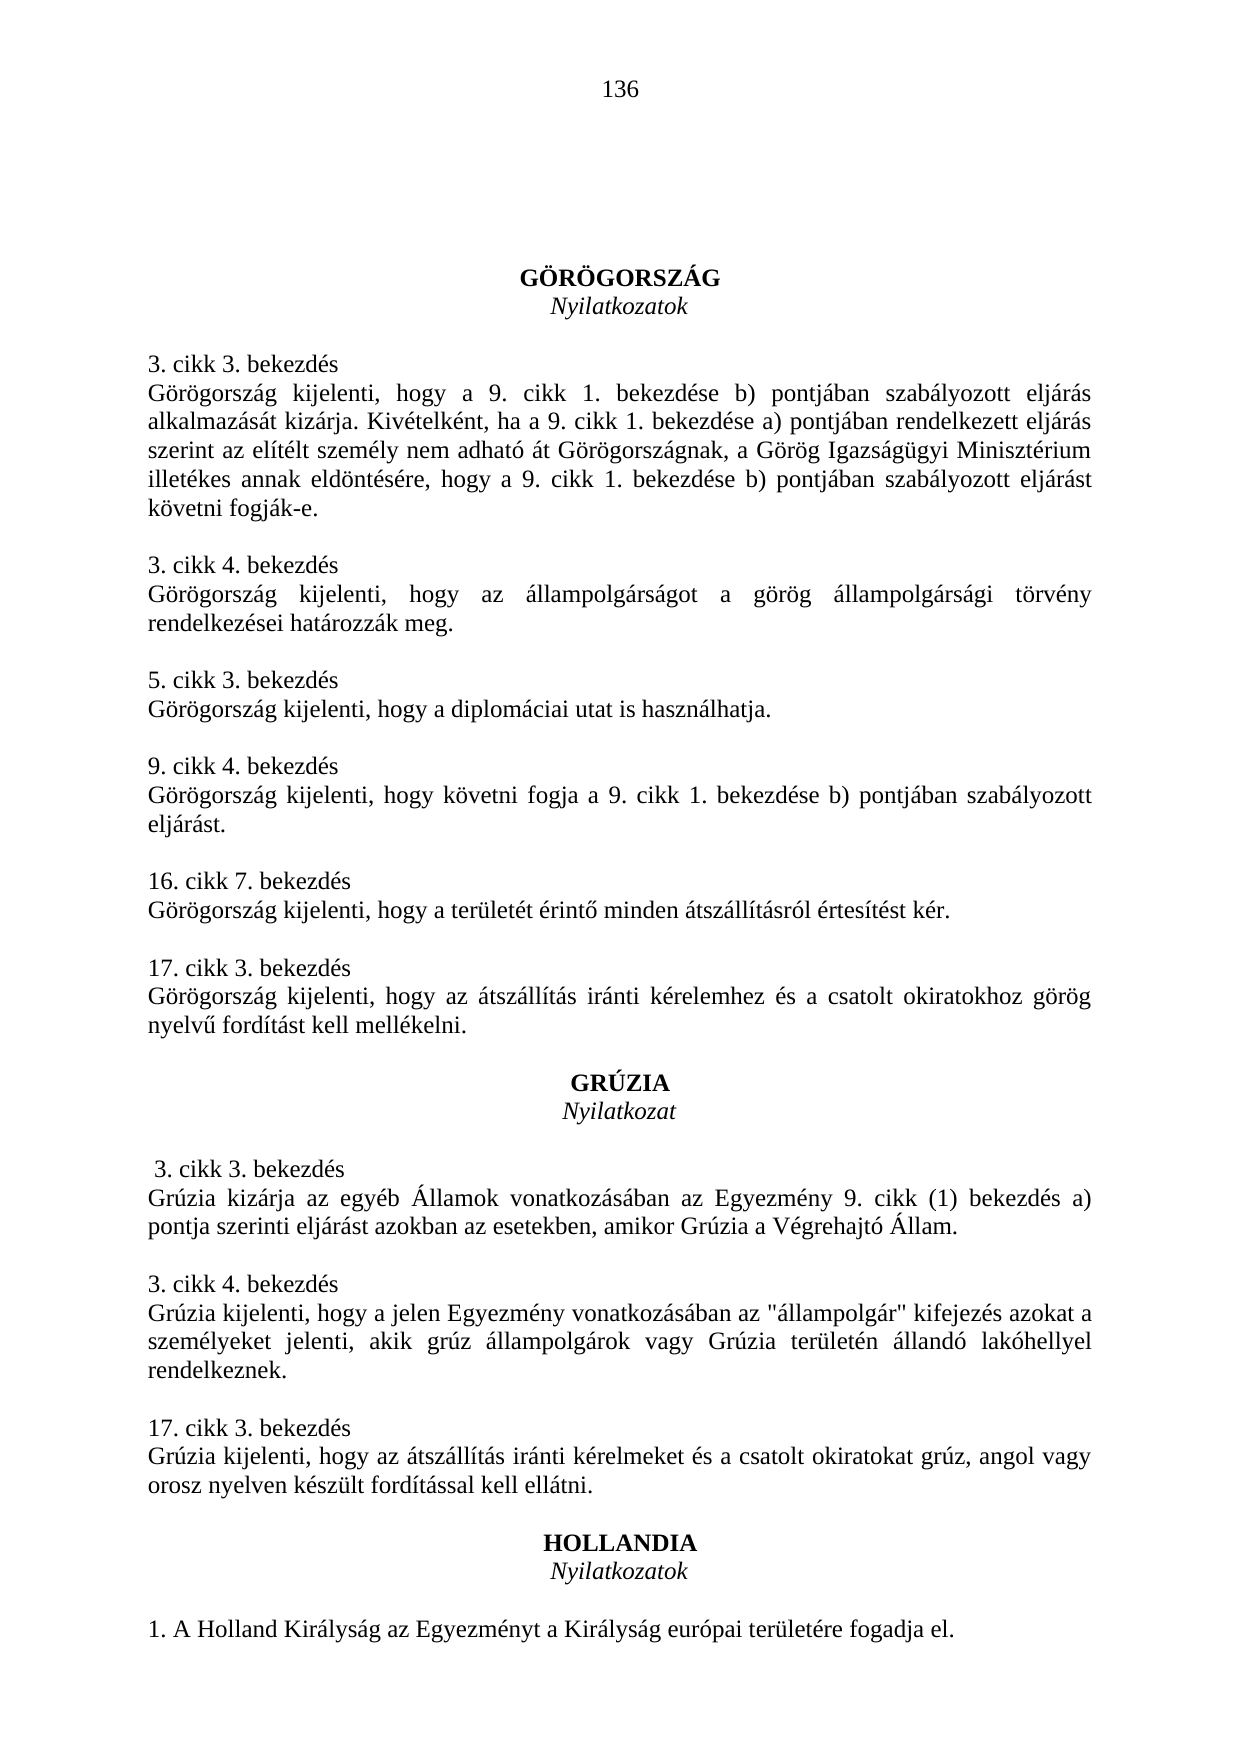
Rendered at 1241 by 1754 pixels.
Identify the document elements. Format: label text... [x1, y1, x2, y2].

text HOLLANDIA [148, 1528, 1093, 1556]
text Grúzia kijelenti, hogy a jelen Egyezmény vonatkozásában az "állampolgár" kifejezés azokat a személyeket jelenti, akik grúz állampolgárok vagy Grúzia területén állandó lakóhellyel rendelkeznek. [148, 1298, 1093, 1384]
text Görögország kijelenti, hogy követni fogja a 9. cikk 1. bekezdése b) pontjában szabályozott eljárást. [148, 780, 1093, 838]
text Görögország kijelenti, hogy a 9. cikk 1. bekezdése b) pontjában szabályozott eljárás alkalmazását kizárja. Kivételként, ha a 9. cikk 1. bekezdése a) pontjában rendelkezett eljárás szerint az elítélt személy nem adható át Görögországnak, a Görög Igazságügyi Minisztérium illetékes annak eldöntésére, hogy a 9. cikk 1. bekezdése b) pontjában szabályozott eljárást követni fogják-e. [148, 378, 1093, 521]
text GRÚZIA [148, 1068, 1093, 1096]
text 3. cikk 4. bekezdés [148, 1269, 1093, 1298]
text Görögország kijelenti, hogy az átszállítás iránti kérelemhez és a csatolt okiratokhoz görög nyelvű fordítást kell mellékelni. [148, 981, 1093, 1039]
text Grúzia kijelenti, hogy az átszállítás iránti kérelmeket és a csatolt okiratokat grúz, angol vagy orosz nyelven készült fordítással kell ellátni. [148, 1441, 1093, 1499]
text Görögország kijelenti, hogy a diplomáciai utat is használhatja. [148, 694, 1093, 723]
text Görögország kijelenti, hogy az állampolgárságot a görög állampolgársági törvény rendelkezései határozzák meg. [148, 579, 1093, 636]
text 3. cikk 4. bekezdés [148, 550, 1093, 579]
text GÖRÖGORSZÁG [148, 263, 1093, 291]
text 5. cikk 3. bekezdés [148, 665, 1093, 694]
text 17. cikk 3. bekezdés [148, 1413, 1093, 1441]
text Nyilatkozatok [148, 1556, 1093, 1585]
text 3. cikk 3. bekezdés [148, 349, 1093, 378]
text 9. cikk 4. bekezdés [148, 751, 1093, 780]
text Görögország kijelenti, hogy a területét érintő minden átszállításról értesítést kér. [148, 895, 1093, 924]
text Nyilatkozatok [148, 291, 1093, 320]
text 3. cikk 3. bekezdés [148, 1154, 1093, 1183]
text Grúzia kizárja az egyéb Államok vonatkozásában az Egyezmény 9. cikk (1) bekezdés a) pontja szerinti eljárást azokban az esetekben, amikor Grúzia a Végrehajtó Állam. [148, 1183, 1093, 1240]
text 1. A Holland Királyság az Egyezményt a Királyság európai területére fogadja el. [148, 1614, 1093, 1643]
text 16. cikk 7. bekezdés [148, 866, 1093, 895]
text Nyilatkozat [148, 1096, 1093, 1125]
text 17. cikk 3. bekezdés [148, 953, 1093, 981]
